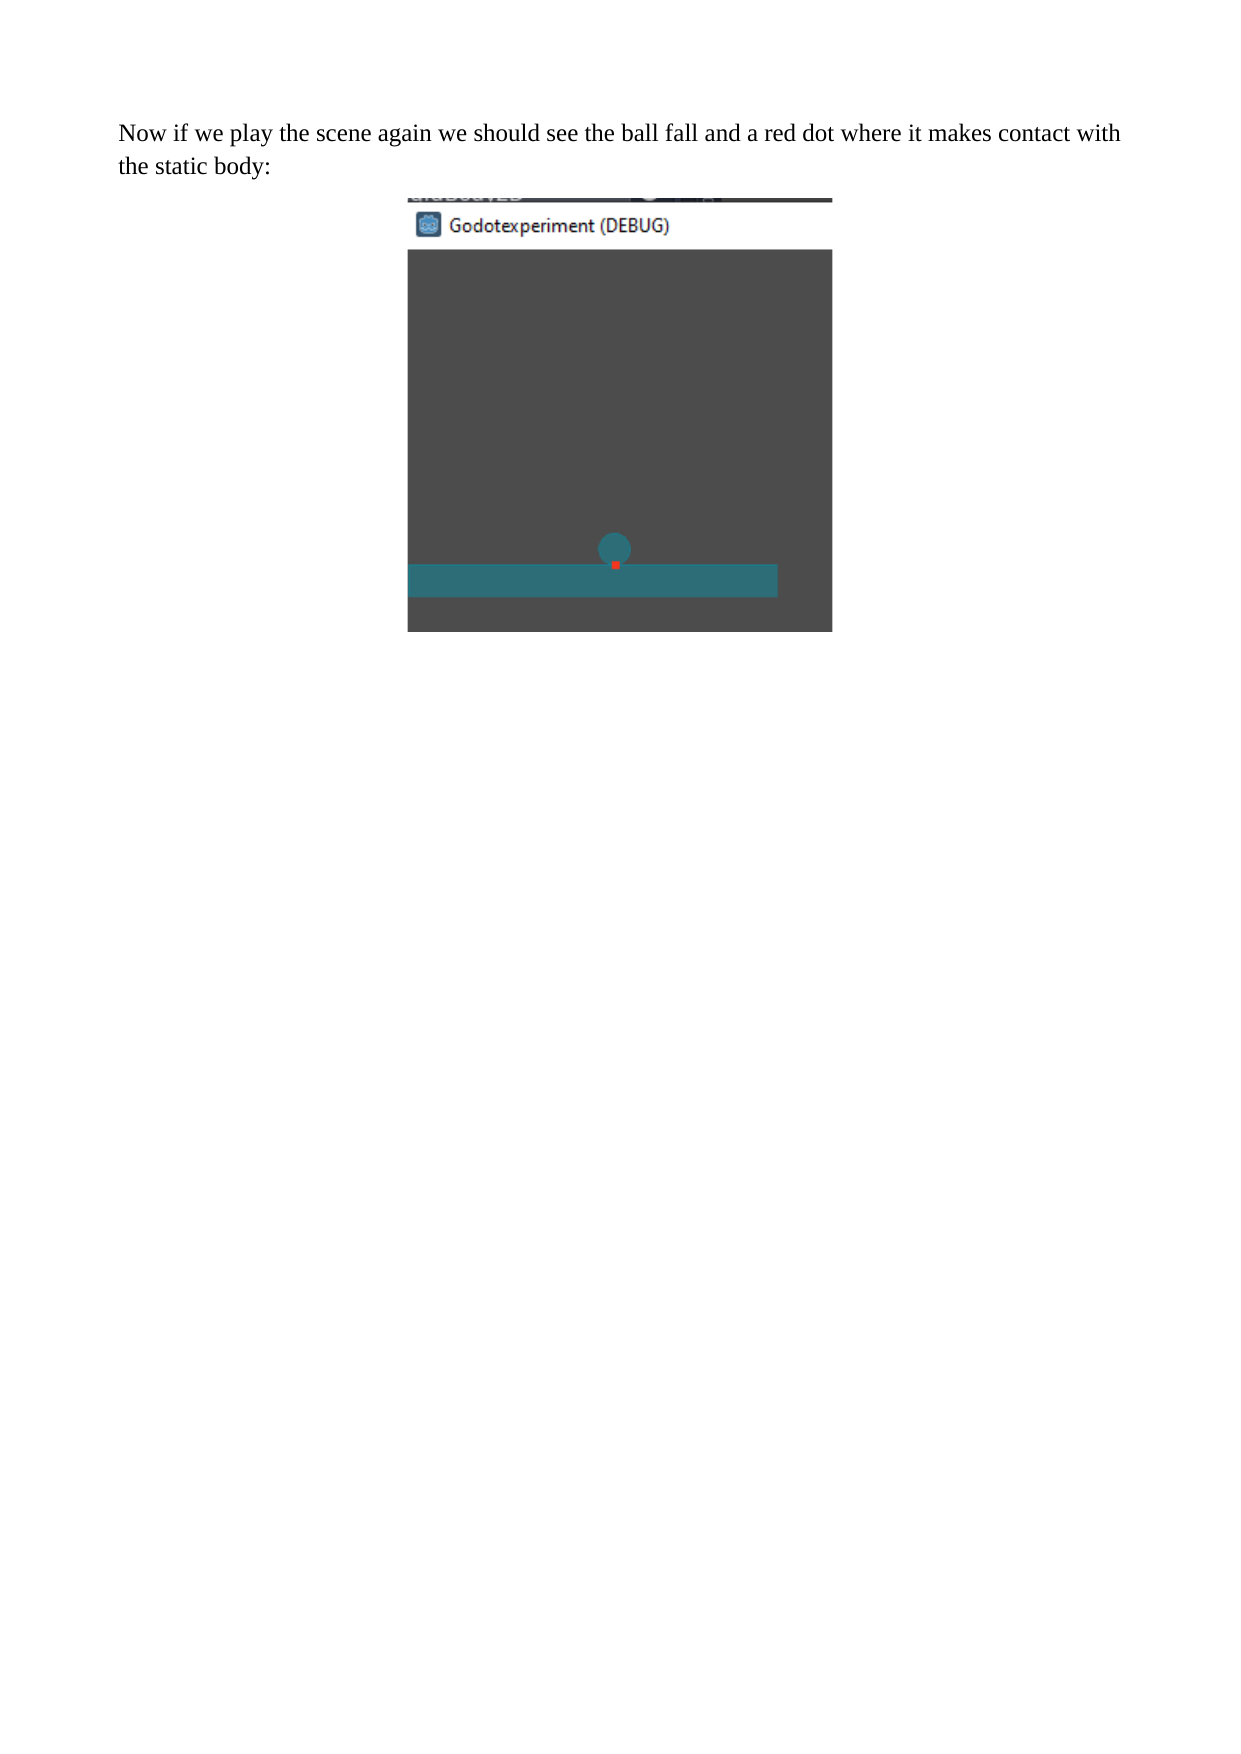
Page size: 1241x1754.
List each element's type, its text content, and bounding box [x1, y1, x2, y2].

picture [407, 198, 833, 632]
text Now if we play the scene again we should see the ball fall and a red dot where it makes contact with the static body: [118, 118, 1122, 180]
